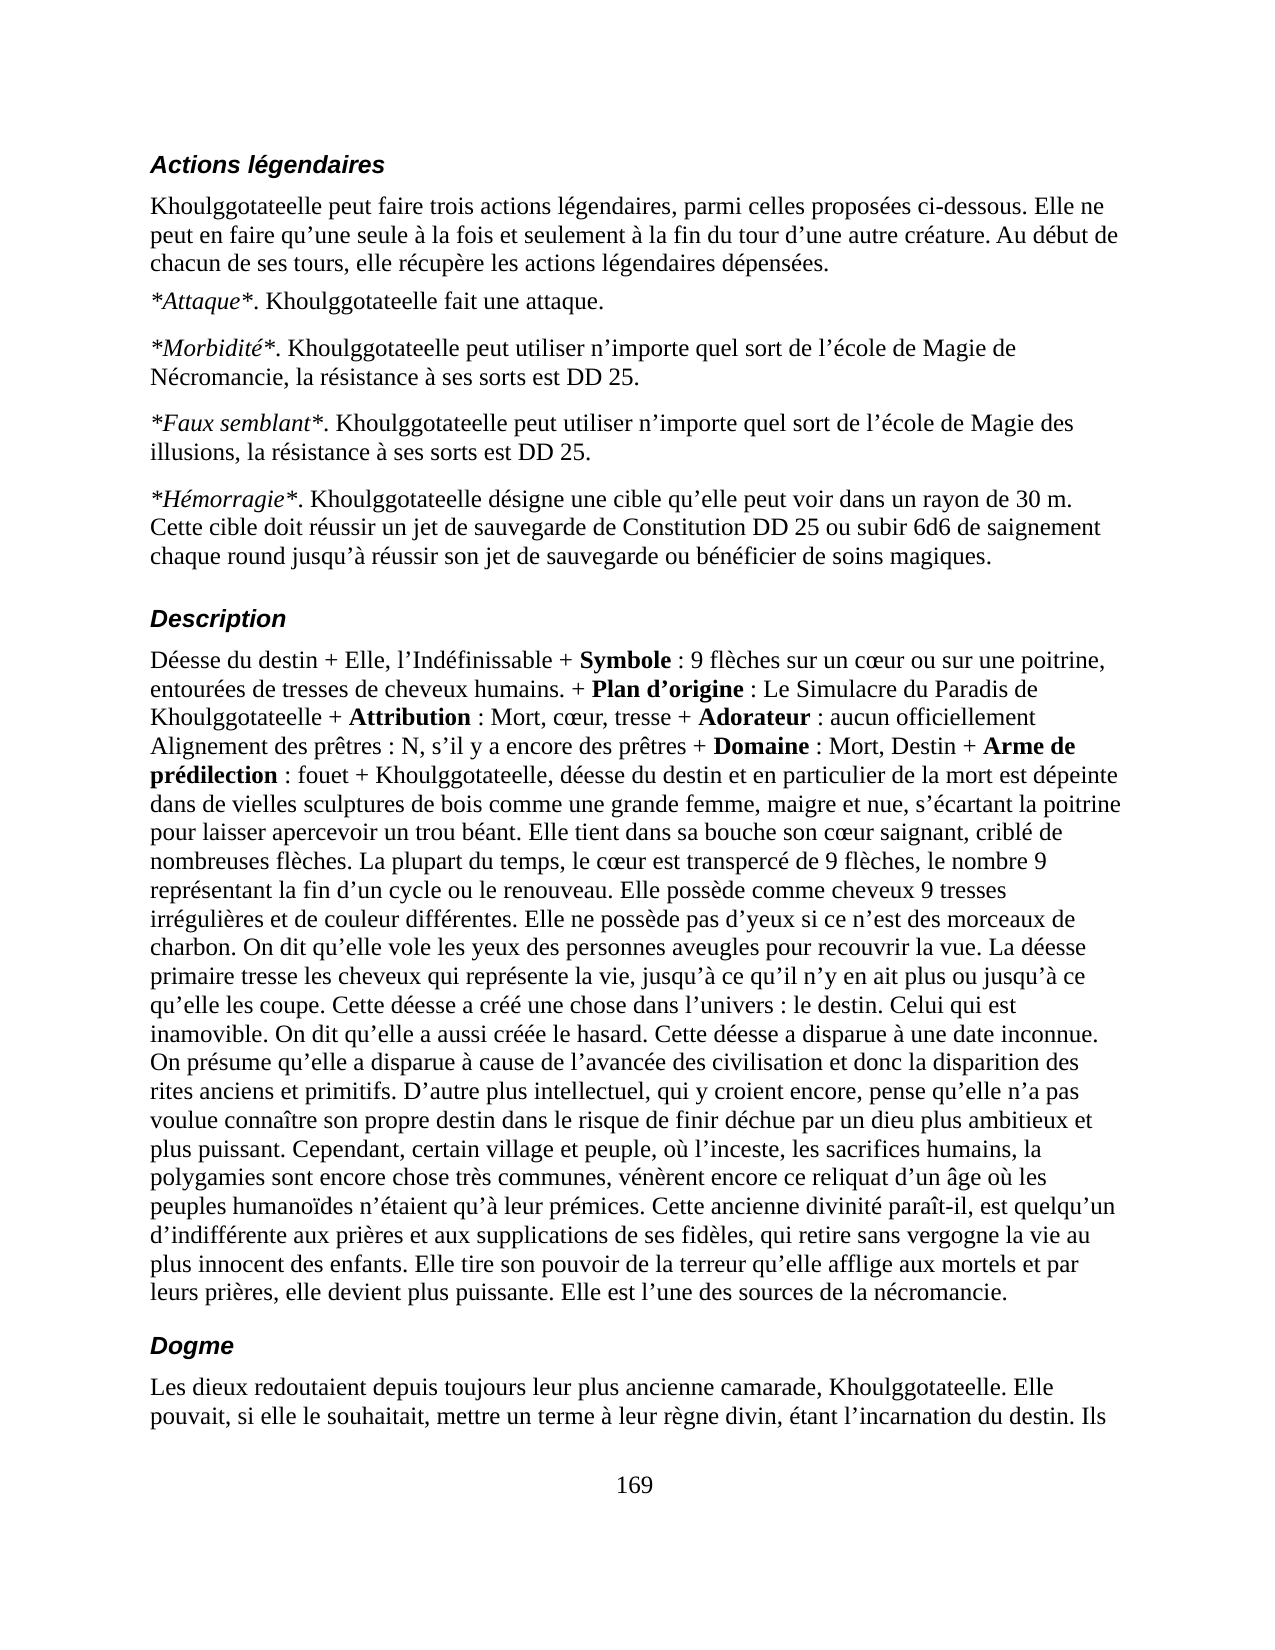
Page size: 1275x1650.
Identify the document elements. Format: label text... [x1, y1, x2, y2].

text *Attaque*. Khoulggotateelle fait une attaque. [150, 286, 1125, 315]
text *Hémorragie*. Khoulggotateelle désigne une cible qu’elle peut voir dans un rayon de 30 m. Cette cible doit réussir un jet de sauvegarde de Constitution DD 25 ou subir 6d6 de saignement chaque round jusqu’à réussir son jet de sauvegarde ou bénéficier de soins magiques. [150, 484, 1125, 570]
text *Faux semblant*. Khoulggotateelle peut utiliser n’importe quel sort de l’école de Magie des illusions, la résistance à ses sorts est DD 25. [150, 408, 1125, 466]
text Khoulggotateelle peut faire trois actions légendaires, parmi celles proposées ci-dessous. Elle ne peut en faire qu’une seule à la fois et seulement à la fin du tour d’une autre créature. Au début de chacun de ses tours, elle récupère les actions légendaires dépensées. [150, 191, 1125, 277]
subtitle Description [150, 604, 1125, 632]
text *Morbidité*. Khoulggotateelle peut utiliser n’importe quel sort de l’école de Magie de Nécromancie, la résistance à ses sorts est DD 25. [150, 333, 1125, 390]
subtitle Actions légendaires [150, 150, 1125, 178]
text Les dieux redoutaient depuis toujours leur plus ancienne camarade, Khoulggotateelle. Elle pouvait, si elle le souhaitait, mettre un terme à leur règne divin, étant l’incarnation du destin. Ils [150, 1372, 1125, 1430]
text Déesse du destin + Elle, l’Indéfinissable + Symbole : 9 flèches sur un cœur ou sur une poitrine, entourées de tresses de cheveux humains. + Plan d’origine : Le Simulacre du Paradis de Khoulggotateelle + Attribution : Mort, cœur, tresse + Adorateur : aucun officiellement Alignement des prêtres : N, s’il y a encore des prêtres + Domaine : Mort, Destin + Arme de prédilection : fouet + Khoulggotateelle, déesse du destin et en particulier de la mort est dépeinte dans de vielles sculptures de bois comme une grande femme, maigre et nue, s’écartant la poitrine pour laisser apercevoir un trou béant. Elle tient dans sa bouche son cœur saignant, criblé de nombreuses flèches. La plupart du temps, le cœur est transpercé de 9 flèches, le nombre 9 représentant la fin d’un cycle ou le renouveau. Elle possède comme cheveux 9 tresses irrégulières et de couleur différentes. Elle ne possède pas d’yeux si ce n’est des morceaux de charbon. On dit qu’elle vole les yeux des personnes aveugles pour recouvrir la vue. La déesse primaire tresse les cheveux qui représente la vie, jusqu’à ce qu’il n’y en ait plus ou jusqu’à ce qu’elle les coupe. Cette déesse a créé une chose dans l’univers : le destin. Celui qui est inamovible. On dit qu’elle a aussi créée le hasard. Cette déesse a disparue à une date inconnue. On présume qu’elle a disparue à cause de l’avancée des civilisation et donc la disparition des rites anciens et primitifs. D’autre plus intellectuel, qui y croient encore, pense qu’elle n’a pas voulue connaître son propre destin dans le risque de finir déchue par un dieu plus ambitieux et plus puissant. Cependant, certain village et peuple, où l’inceste, les sacrifices humains, la polygamies sont encore chose très communes, vénèrent encore ce reliquat d’un âge où les peuples humanoïdes n’étaient qu’à leur prémices. Cette ancienne divinité paraît-il, est quelqu’un d’indifférente aux prières et aux supplications de ses fidèles, qui retire sans vergogne la vie au plus innocent des enfants. Elle tire son pouvoir de la terreur qu’elle afflige aux mortels et par leurs prières, elle devient plus puissante. Elle est l’une des sources de la nécromancie. [150, 645, 1125, 1306]
subtitle Dogme [150, 1331, 1125, 1360]
